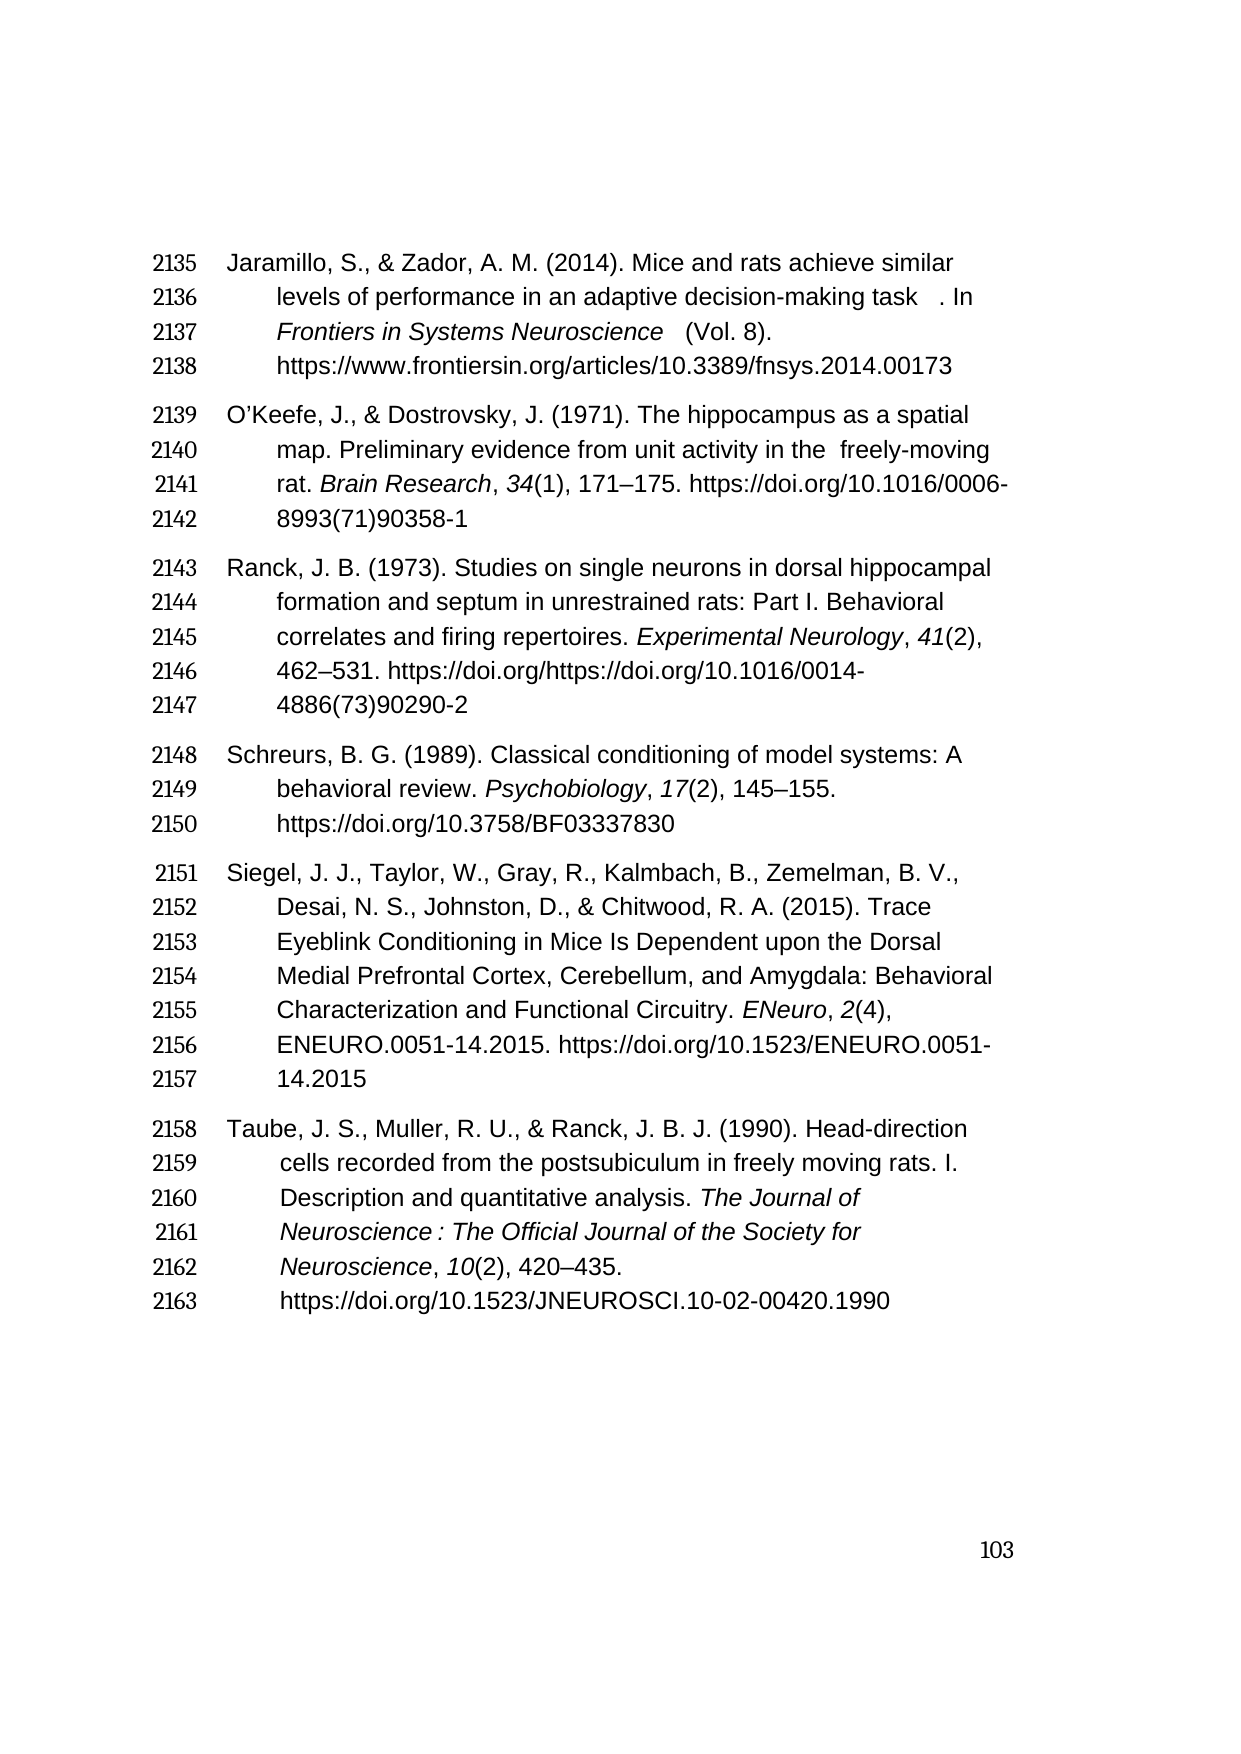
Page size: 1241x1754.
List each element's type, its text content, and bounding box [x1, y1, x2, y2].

text Ranck, J. B. (1973). Studies on single neurons in dorsal hippocampal formation and septum in unrestrained rats: Part I. Behavioral correlates and firing repertoires. Experimental Neurology, 41(2), 462–531. https://doi.org/https://doi.org/10.1016/0014-4886(73)90290-2 [226, 553, 1014, 719]
text Jaramillo, S., & Zador, A. M. (2014). Mice and rats achieve similar levels of performance in an adaptive decision-making task . In Frontiers in Systems Neuroscience (Vol. 8). https://www.frontiersin.org/articles/10.3389/fnsys.2014.00173 [226, 248, 1014, 380]
text Siegel, J. J., Taylor, W., Gray, R., Kalmbach, B., Zemelman, B. V., Desai, N. S., Johnston, D., & Chitwood, R. A. (2015). Trace Eyeblink Conditioning in Mice Is Dependent upon the Dorsal Medial Prefrontal Cortex, Cerebellum, and Amygdala: Behavioral Characterization and Functional Circuitry. ENeuro, 2(4), ENEURO.0051-14.2015. https://doi.org/10.1523/ENEURO.0051-14.2015 [226, 858, 1014, 1093]
text O’Keefe, J., & Dostrovsky, J. (1971). The hippocampus as a spatial map. Preliminary evidence from unit activity in the freely-moving rat. Brain Research, 34(1), 171–175. https://doi.org/10.1016/0006-8993(71)90358-1 [226, 400, 1014, 532]
text Schreurs, B. G. (1989). Classical conditioning of model systems: A behavioral review. Psychobiology, 17(2), 145–155. https://doi.org/10.3758/BF03337830 [226, 739, 1014, 837]
text Taube, J. S., Muller, R. U., & Ranck, J. B. J. (1990). Head-direction cells recorded from the postsubiculum in freely moving rats. I. Description and quantitative analysis. The Journal of Neuroscience : The Official Journal of the Society for Neuroscience, 10(2), 420–435. https://doi.org/10.1523/JNEUROSCI.10-02-00420.1990 [226, 1113, 1014, 1315]
